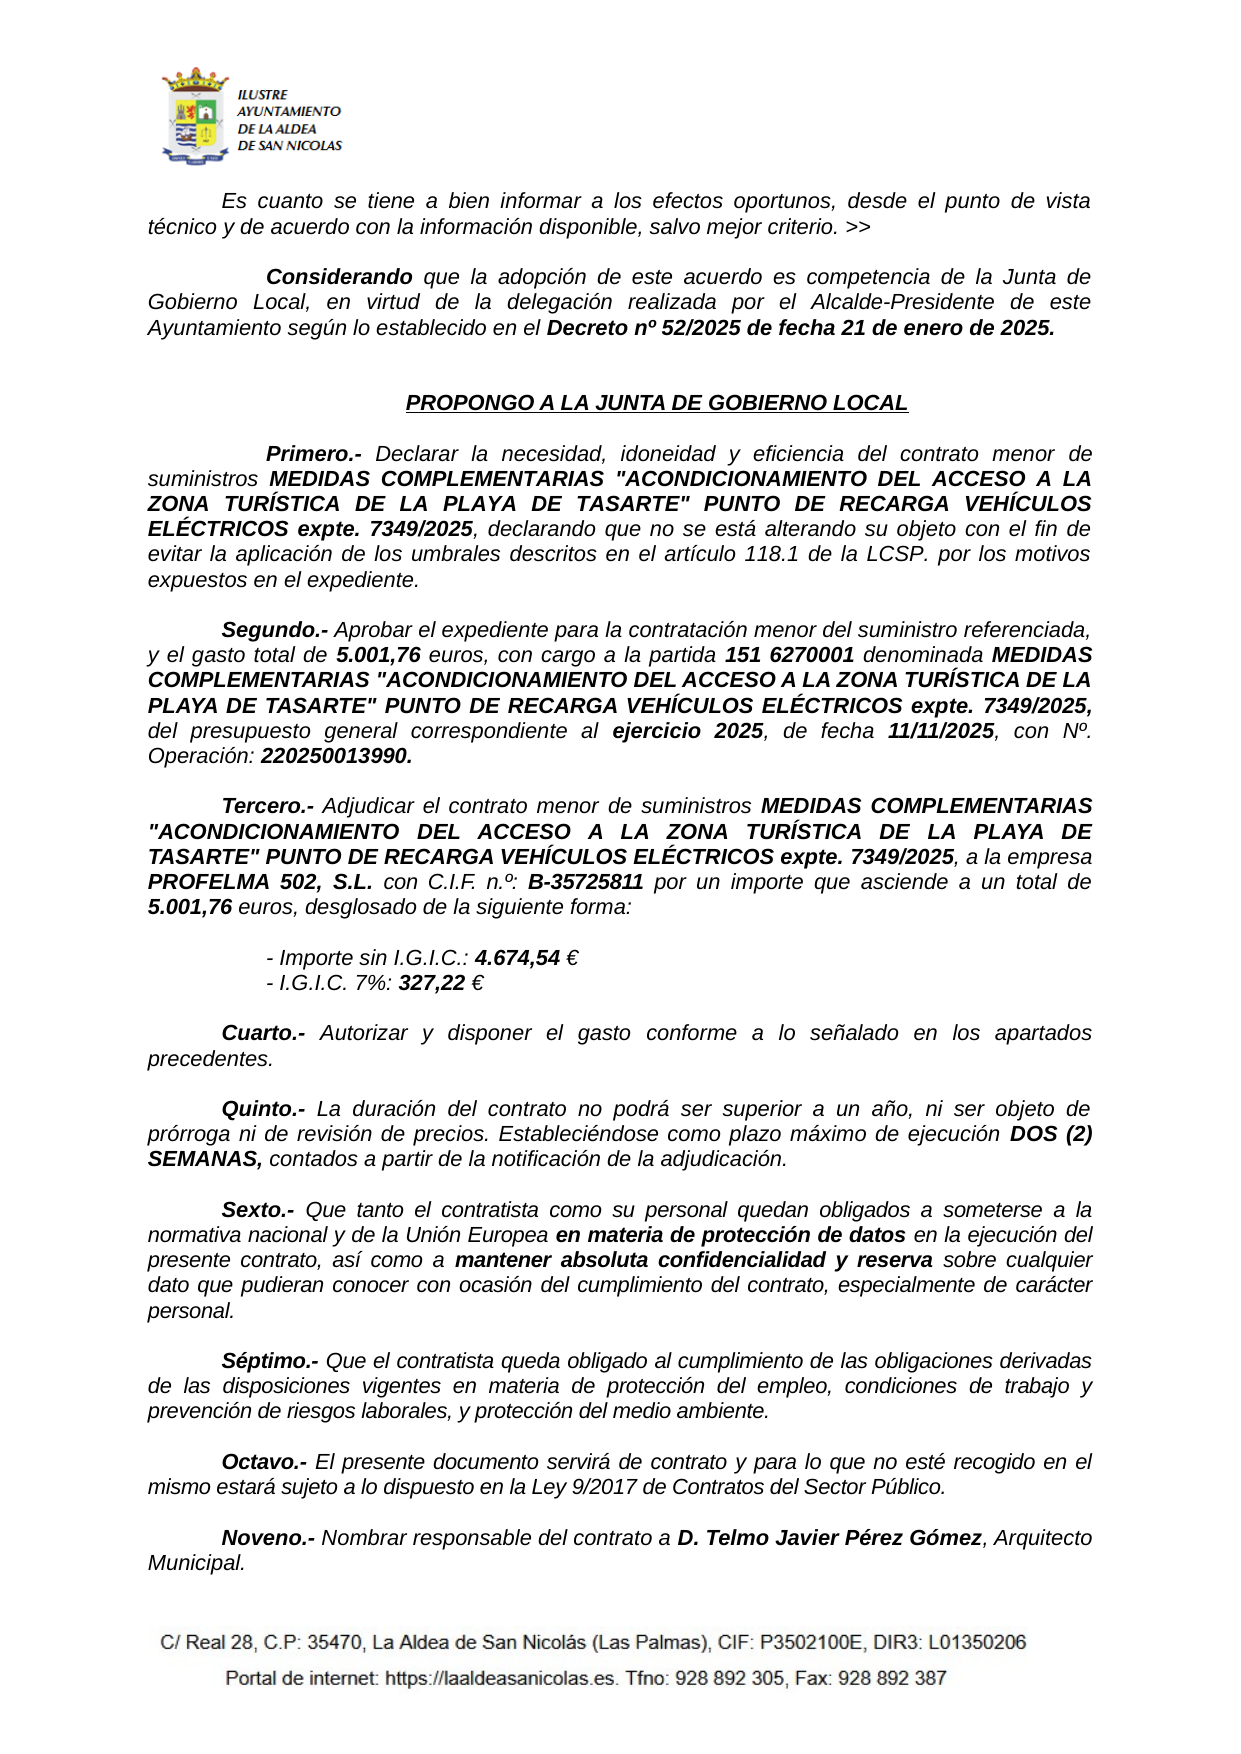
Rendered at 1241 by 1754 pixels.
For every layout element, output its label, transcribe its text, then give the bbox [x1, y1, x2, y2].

text Primero.- Declarar la necesidad, idoneidad y eficiencia del contrato menor de suministros MEDIDAS COMPLEMENTARIAS "ACONDICIONAMIENTO DEL ACCESO A LA ZONA TURÍSTICA DE LA PLAYA DE TASARTE" PUNTO DE RECARGA VEHÍCULOS ELÉCTRICOS expte. 7349/2025, declarando que no se está alterando su objeto con el fin de evitar la aplicación de los umbrales descritos en el artículo 118.1 de la LCSP. por los motivos expuestos en el expediente. [148, 441, 1093, 592]
text - I.G.I.C. 7%: 327,22 € [148, 970, 1093, 995]
text Octavo.- El presente documento servirá de contrato y para lo que no esté recogido en el mismo estará sujeto a lo dispuesto en la Ley 9/2017 de Contratos del Sector Público. [148, 1449, 1093, 1499]
text Séptimo.- Que el contratista queda obligado al cumplimiento de las obligaciones derivadas de las disposiciones vigentes en materia de protección del empleo, condiciones de trabajo y prevención de riesgos laborales, y protección del medio ambiente. [148, 1348, 1093, 1424]
text Sexto.- Que tanto el contratista como su personal quedan obligados a someterse a la normativa nacional y de la Unión Europea en materia de protección de datos en la ejecución del presente contrato, así como a mantener absoluta confidencialidad y reserva sobre cualquier dato que pudieran conocer con ocasión del cumplimiento del contrato, especialmente de carácter personal. [148, 1197, 1093, 1323]
text Tercero.- Adjudicar el contrato menor de suministros MEDIDAS COMPLEMENTARIAS "ACONDICIONAMIENTO DEL ACCESO A LA ZONA TURÍSTICA DE LA PLAYA DE TASARTE" PUNTO DE RECARGA VEHÍCULOS ELÉCTRICOS expte. 7349/2025, a la empresa PROFELMA 502, S.L. con C.I.F. n.º: B-35725811 por un importe que asciende a un total de 5.001,76 euros, desglosado de la siguiente forma: [148, 793, 1093, 919]
text Segundo.- Aprobar el expediente para la contratación menor del suministro referenciada, y el gasto total de 5.001,76 euros, con cargo a la partida 151 6270001 denominada MEDIDAS COMPLEMENTARIAS "ACONDICIONAMIENTO DEL ACCESO A LA ZONA TURÍSTICA DE LA PLAYA DE TASARTE" PUNTO DE RECARGA VEHÍCULOS ELÉCTRICOS expte. 7349/2025, del presupuesto general correspondiente al ejercicio 2025, de fecha 11/11/2025, con Nº. Operación: 220250013990. [148, 617, 1093, 768]
text Noveno.- Nombrar responsable del contrato a D. Telmo Javier Pérez Gómez, Arquitecto Municipal. [148, 1524, 1093, 1575]
picture [148, 59, 358, 173]
text Considerando que la adopción de este acuerdo es competencia de la Junta de Gobierno Local, en virtud de la delegación realizada por el Alcalde-Presidente de este Ayuntamiento según lo establecido en el Decreto nº 52/2025 de fecha 21 de enero de 2025. [148, 264, 1093, 340]
text - Importe sin I.G.I.C.: 4.674,54 € [148, 945, 1093, 970]
text Cuarto.- Autorizar y disponer el gasto conforme a lo señalado en los apartados precedentes. [148, 1020, 1093, 1071]
text Quinto.- La duración del contrato no podrá ser superior a un año, ni ser objeto de prórroga ni de revisión de precios. Estableciéndose como plazo máximo de ejecución DOS (2) SEMANAS, contados a partir de la notificación de la adjudicación. [148, 1096, 1093, 1172]
text Es cuanto se tiene a bien informar a los efectos oportunos, desde el punto de vista técnico y de acuerdo con la información disponible, salvo mejor criterio. >> [148, 188, 1093, 239]
picture [148, 1626, 1034, 1694]
text PROPONGO A LA JUNTA DE GOBIERNO LOCAL [148, 390, 1093, 415]
